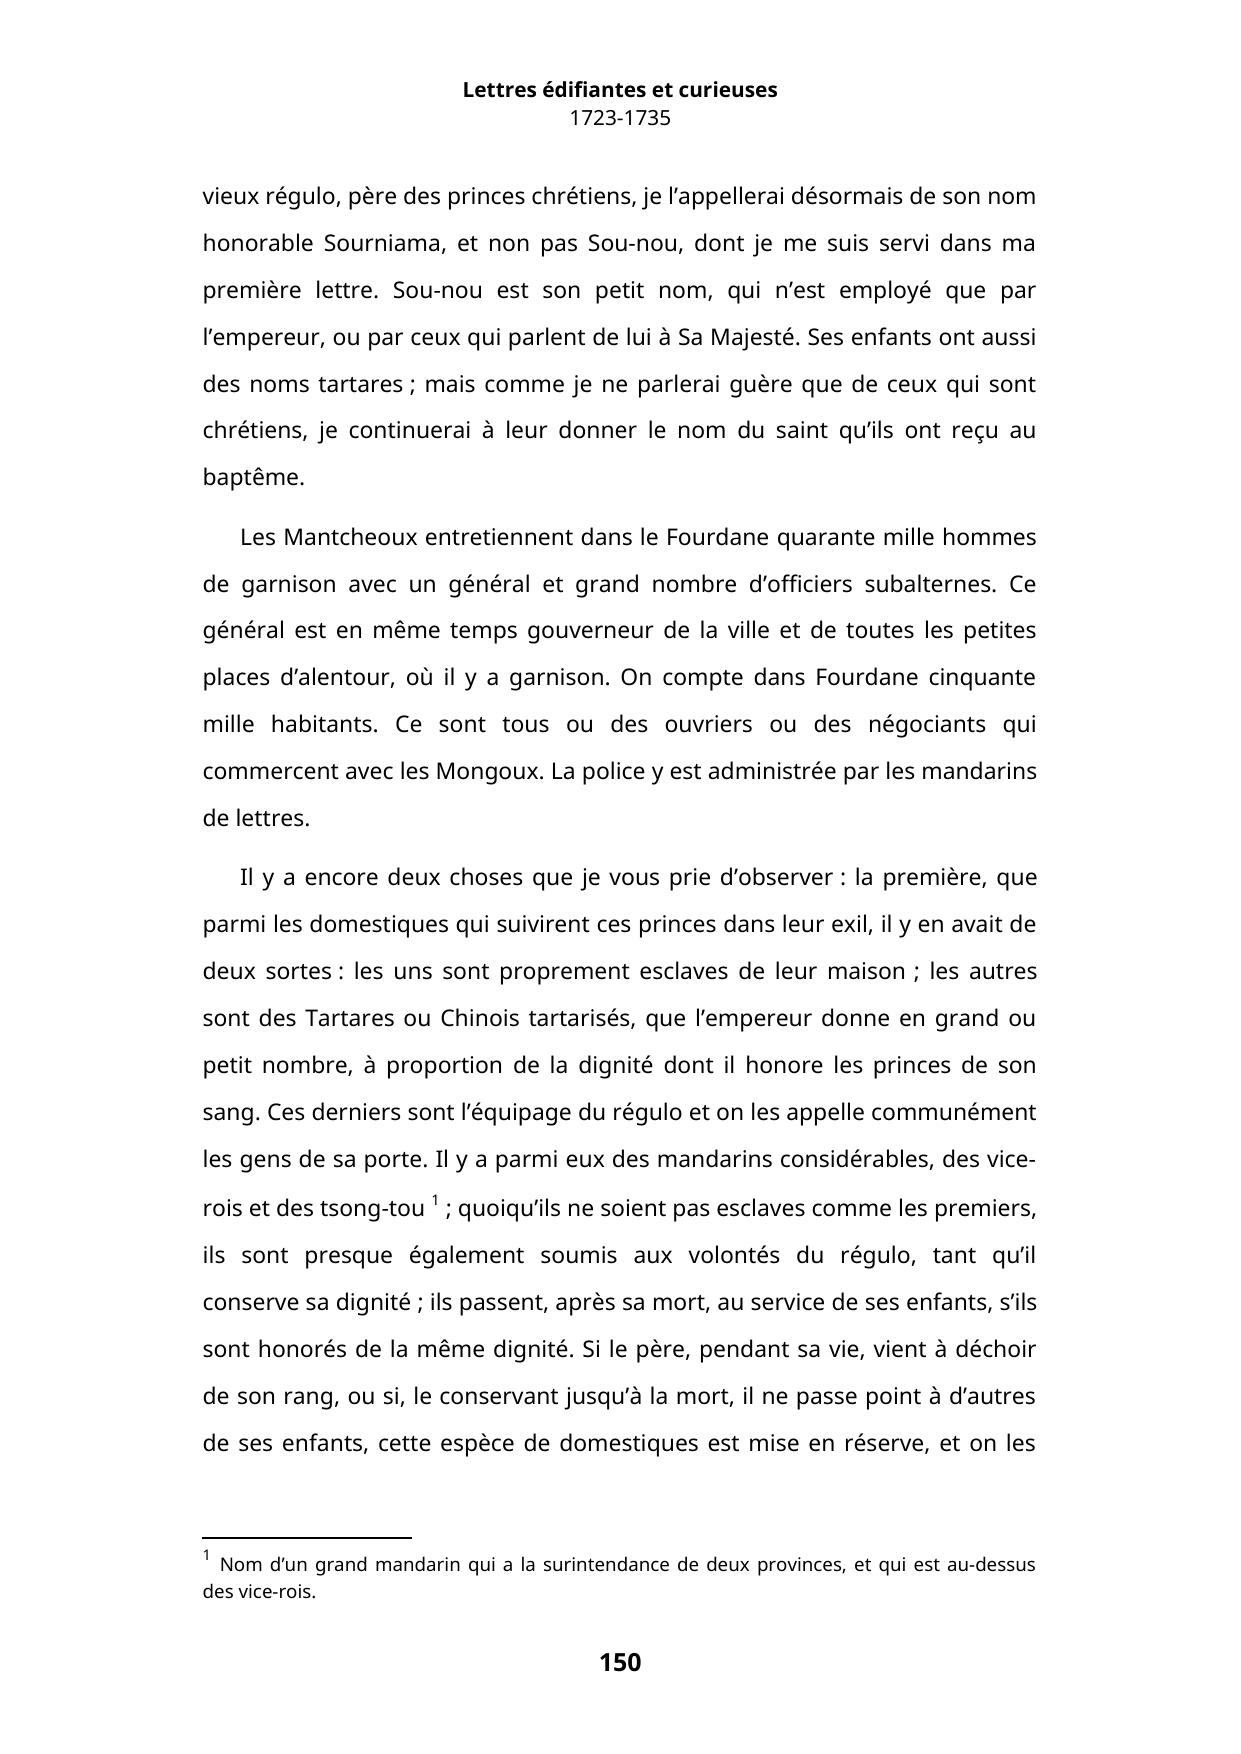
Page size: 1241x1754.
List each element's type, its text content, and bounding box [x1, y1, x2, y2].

text vieux régulo, père des princes chrétiens, je l’appellerai désormais de son nom honorable Sourniama, et non pas Sou-nou, dont je me suis servi dans ma première lettre. Sou-nou est son petit nom, qui n’est employé que par l’empereur, ou par ceux qui parlent de lui à Sa Majesté. Ses enfants ont aussi des noms tartares ; mais comme je ne parlerai guère que de ceux qui sont chrétiens, je continuerai à leur donner le nom du saint qu’ils ont reçu au baptême. [202, 180, 1038, 492]
text Il y a encore deux choses que je vous prie d’observer : la première, que parmi les domestiques qui suivirent ces princes dans leur exil, il y en avait de deux sortes : les uns sont proprement esclaves de leur maison ; les autres sont des Tartares ou Chinois tartarisés, que l’empereur donne en grand ou petit nombre, à proportion de la dignité dont il honore les princes de son sang. Ces derniers sont l’équipage du régulo et on les appelle communément les gens de sa porte. Il y a parmi eux des mandarins considérables, des vice-rois et des tsong-tou ; quoiqu’ils ne soient pas esclaves comme les premiers, ils sont presque également soumis aux volontés du régulo, tant qu’il conserve sa dignité ; ils passent, après sa mort, au service de ses enfants, s’ils sont honorés de la même dignité. Si le père, pendant sa vie, vient à déchoir de son rang, ou si, le conservant jusqu’à la mort, il ne passe point à d’autres de ses enfants, cette espèce de domestiques est mise en réserve, et on les [202, 861, 1038, 1458]
text Nom d’un grand mandarin qui a la surintendance de deux provinces, et qui est au-dessus des vice-rois. [202, 1544, 1038, 1604]
text Les Mantcheoux entretiennent dans le Fourdane quarante mille hommes de garnison avec un général et grand nombre d’officiers subalternes. Ce général est en même temps gouverneur de la ville et de toutes les petites places d’alentour, où il y a garnison. On compte dans Fourdane cinquante mille habitants. Ce sont tous ou des ouvriers ou des négociants qui commercent avec les Mongoux. La police y est administrée par les mandarins de lettres. [202, 521, 1038, 833]
